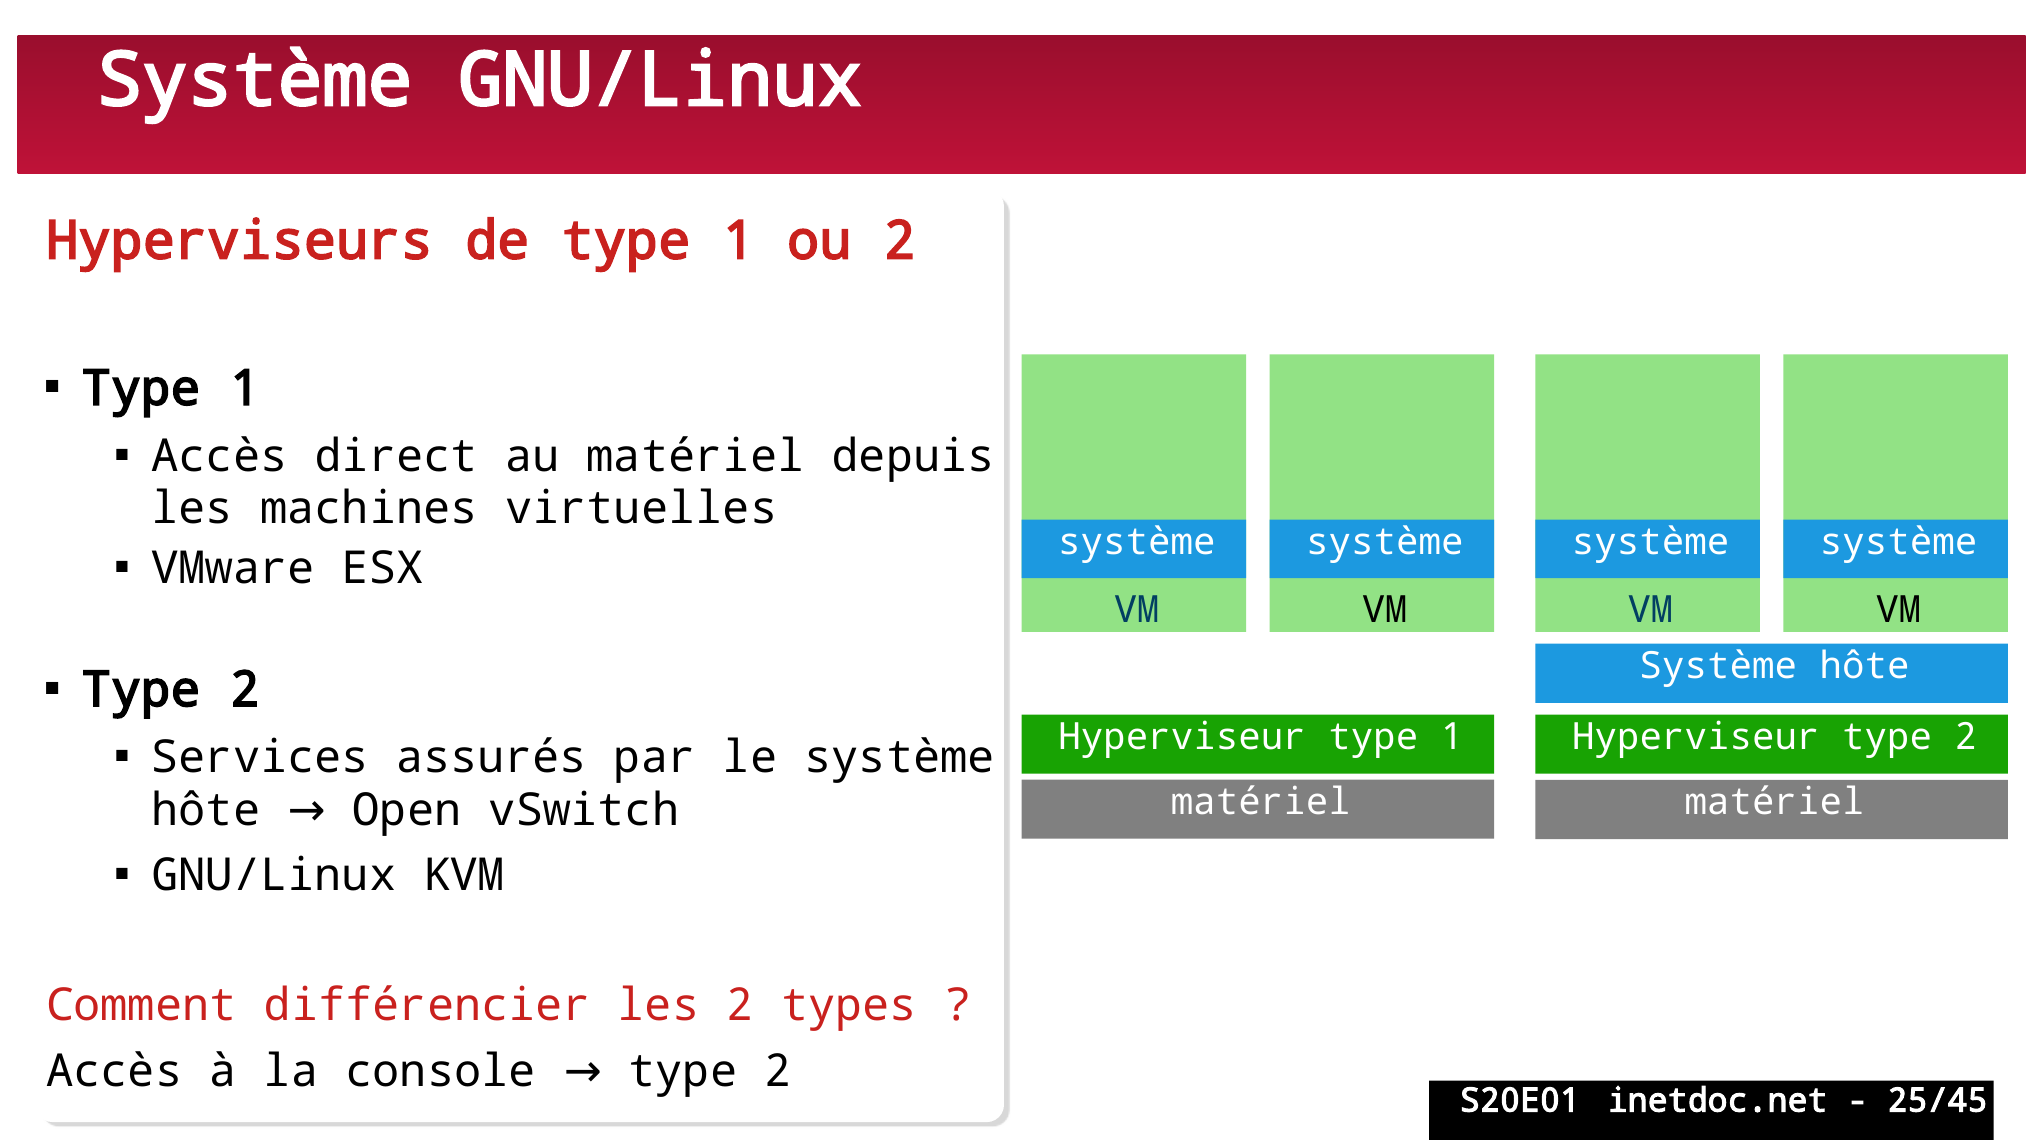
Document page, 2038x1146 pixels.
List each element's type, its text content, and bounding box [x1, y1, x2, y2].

text_box VM [1021, 354, 1247, 519]
text_box VM [1535, 579, 1760, 632]
text_box Hyperviseur type 1 [1021, 714, 1495, 774]
text_box système [1535, 519, 1760, 579]
text_box VM [1269, 579, 1495, 632]
text_box VM [1535, 354, 1760, 519]
text_box VM [1021, 579, 1247, 632]
text_box Système GNU/Linux [17, 35, 2026, 174]
text_box matériel [1021, 779, 1495, 839]
text_box VM [1783, 579, 2008, 632]
text_box VM [1783, 354, 2008, 519]
text_box VM [1269, 354, 1495, 519]
text_box matériel [1535, 779, 2008, 840]
text_box système [1783, 519, 2008, 579]
text_box Hyperviseur type 2 [1535, 714, 2008, 774]
text_box Hyperviseurs de type 1 ou 2 Type 1 Accès direct au matériel depuis les machines virtuelles VMware ESX Type 2 Services assurés par le système hôte → Open vSwitch GNU/Linux KVM Comment différencier les 2 types ? Accès à la console → type 2 [35, 188, 1004, 1123]
text_box système [1269, 519, 1495, 579]
text_box Système hôte [1535, 643, 2008, 703]
text_box système [1021, 519, 1247, 579]
text_box S20E01 inetdoc.net - <numéro>/45 [1429, 1080, 1994, 1140]
